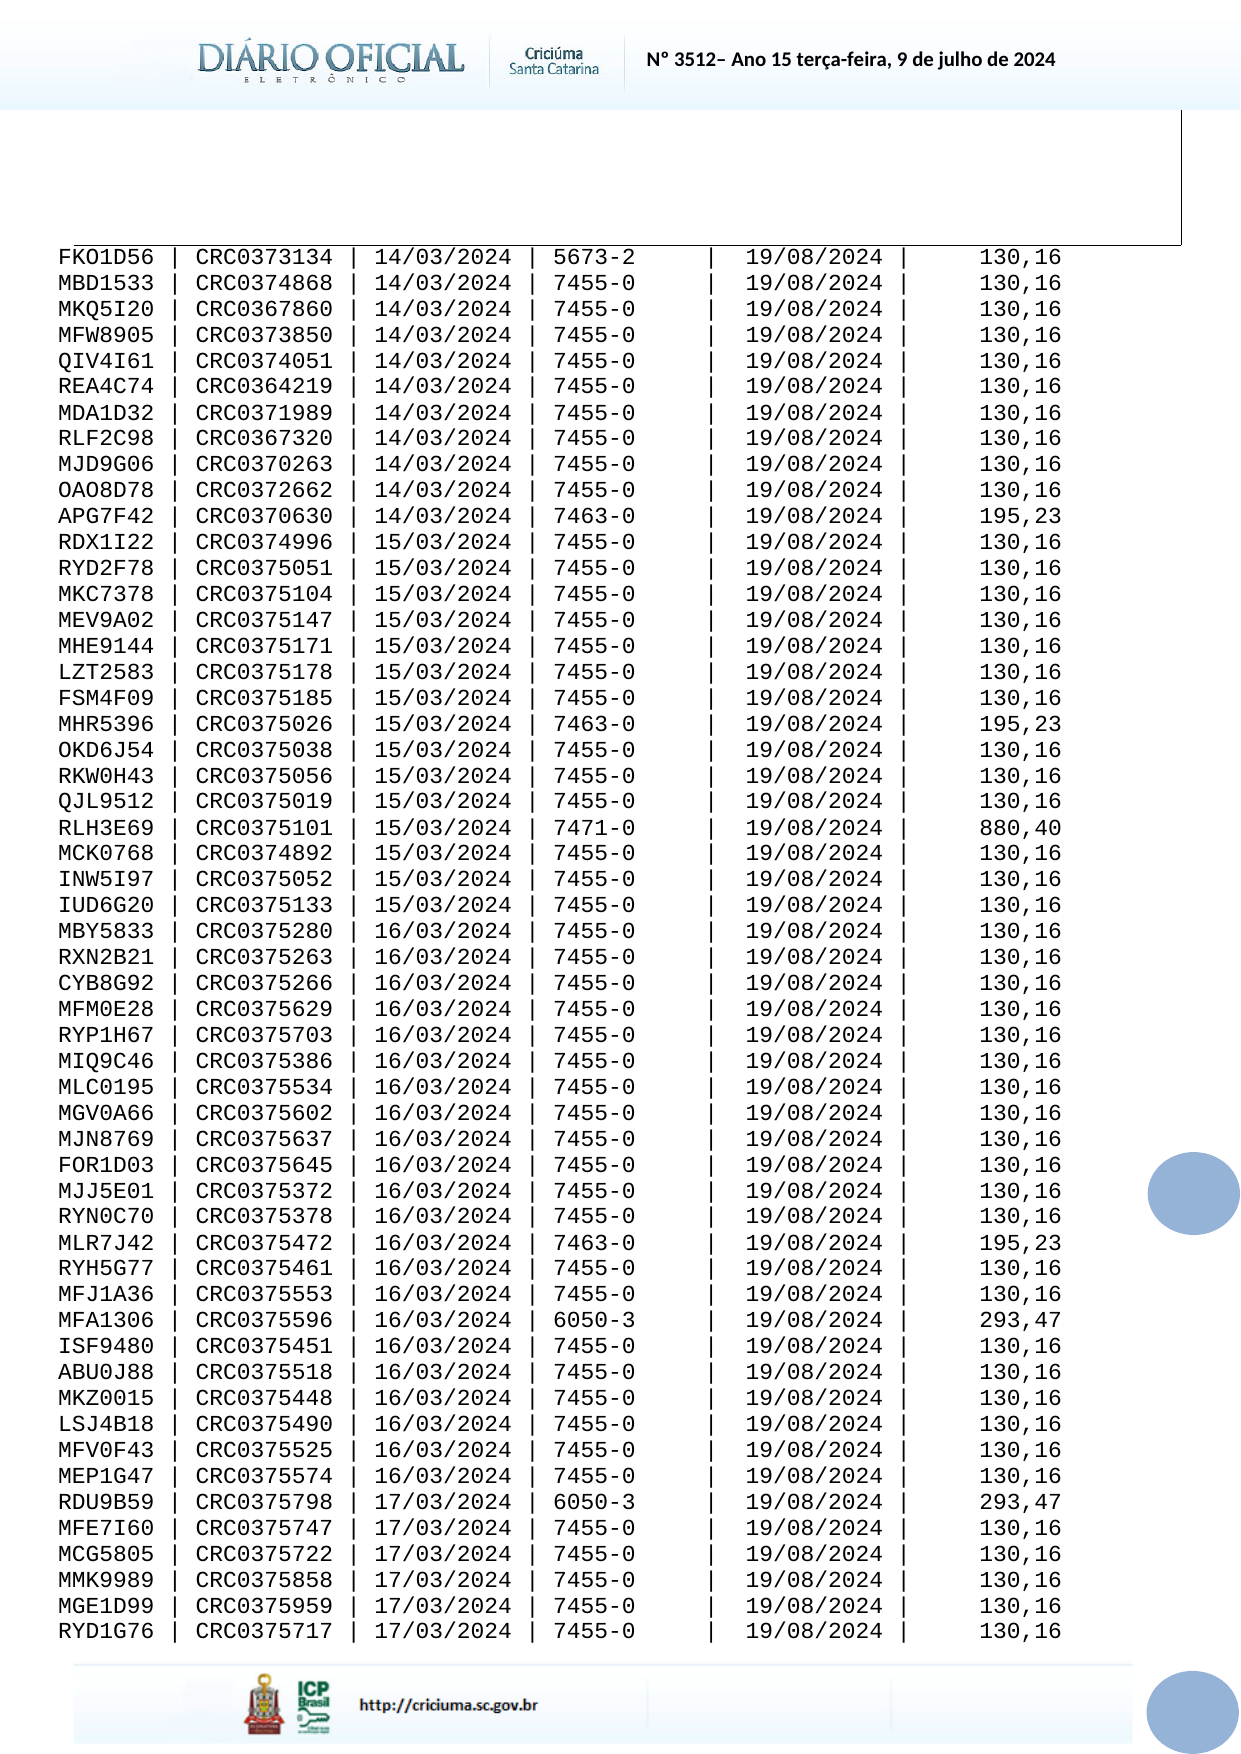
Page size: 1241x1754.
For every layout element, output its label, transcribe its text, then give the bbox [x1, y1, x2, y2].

text MEV9A02 | CRC0375147 | 15/03/2024 | 7455-0 | 19/08/2024 | 130,16 [44, 608, 1181, 634]
text MGV0A66 | CRC0375602 | 16/03/2024 | 7455-0 | 19/08/2024 | 130,16 [44, 1101, 1181, 1127]
text RKW0H43 | CRC0375056 | 15/03/2024 | 7455-0 | 19/08/2024 | 130,16 [44, 764, 1181, 790]
text MHR5396 | CRC0375026 | 15/03/2024 | 7463-0 | 19/08/2024 | 195,23 [44, 712, 1181, 738]
text ISF9480 | CRC0375451 | 16/03/2024 | 7455-0 | 19/08/2024 | 130,16 [44, 1334, 1181, 1361]
text MHE9144 | CRC0375171 | 15/03/2024 | 7455-0 | 19/08/2024 | 130,16 [44, 634, 1181, 660]
text MFE7I60 | CRC0375747 | 17/03/2024 | 7455-0 | 19/08/2024 | 130,16 [44, 1516, 1181, 1542]
text ABU0J88 | CRC0375518 | 16/03/2024 | 7455-0 | 19/08/2024 | 130,16 [44, 1361, 1181, 1386]
text MDA1D32 | CRC0371989 | 14/03/2024 | 7455-0 | 19/08/2024 | 130,16 [44, 401, 1181, 427]
text MKQ5I20 | CRC0367860 | 14/03/2024 | 7455-0 | 19/08/2024 | 130,16 [44, 297, 1181, 323]
text FKO1D56 | CRC0373134 | 14/03/2024 | 5673-2 | 19/08/2024 | 130,16 [44, 245, 1181, 271]
text MJN8769 | CRC0375637 | 16/03/2024 | 7455-0 | 19/08/2024 | 130,16 [44, 1127, 1181, 1153]
text REA4C74 | CRC0364219 | 14/03/2024 | 7455-0 | 19/08/2024 | 130,16 [44, 375, 1181, 401]
text MLC0195 | CRC0375534 | 16/03/2024 | 7455-0 | 19/08/2024 | 130,16 [44, 1075, 1181, 1101]
text MFA1306 | CRC0375596 | 16/03/2024 | 6050-3 | 19/08/2024 | 293,47 [44, 1309, 1181, 1334]
text MCG5805 | CRC0375722 | 17/03/2024 | 7455-0 | 19/08/2024 | 130,16 [44, 1542, 1181, 1568]
text MKC7378 | CRC0375104 | 15/03/2024 | 7455-0 | 19/08/2024 | 130,16 [44, 582, 1181, 608]
text RDU9B59 | CRC0375798 | 17/03/2024 | 6050-3 | 19/08/2024 | 293,47 [44, 1490, 1181, 1516]
text MLR7J42 | CRC0375472 | 16/03/2024 | 7463-0 | 19/08/2024 | 195,23 [44, 1231, 1181, 1257]
text MBY5833 | CRC0375280 | 16/03/2024 | 7455-0 | 19/08/2024 | 130,16 [44, 919, 1181, 946]
text MGE1D99 | CRC0375959 | 17/03/2024 | 7455-0 | 19/08/2024 | 130,16 [44, 1594, 1181, 1620]
text MFW8905 | CRC0373850 | 14/03/2024 | 7455-0 | 19/08/2024 | 130,16 [44, 323, 1181, 349]
text APG7F42 | CRC0370630 | 14/03/2024 | 7463-0 | 19/08/2024 | 195,23 [44, 504, 1181, 531]
text QJL9512 | CRC0375019 | 15/03/2024 | 7455-0 | 19/08/2024 | 130,16 [44, 790, 1181, 816]
text MEP1G47 | CRC0375574 | 16/03/2024 | 7455-0 | 19/08/2024 | 130,16 [44, 1464, 1181, 1490]
text MFM0E28 | CRC0375629 | 16/03/2024 | 7455-0 | 19/08/2024 | 130,16 [44, 997, 1181, 1023]
text INW5I97 | CRC0375052 | 15/03/2024 | 7455-0 | 19/08/2024 | 130,16 [44, 868, 1181, 894]
text RLF2C98 | CRC0367320 | 14/03/2024 | 7455-0 | 19/08/2024 | 130,16 [44, 427, 1181, 453]
text RDX1I22 | CRC0374996 | 15/03/2024 | 7455-0 | 19/08/2024 | 130,16 [44, 531, 1181, 556]
text MJD9G06 | CRC0370263 | 14/03/2024 | 7455-0 | 19/08/2024 | 130,16 [44, 453, 1181, 479]
text LZT2583 | CRC0375178 | 15/03/2024 | 7455-0 | 19/08/2024 | 130,16 [44, 660, 1181, 686]
text MJJ5E01 | CRC0375372 | 16/03/2024 | 7455-0 | 19/08/2024 | 130,16 [44, 1179, 1150, 1205]
text RYP1H67 | CRC0375703 | 16/03/2024 | 7455-0 | 19/08/2024 | 130,16 [44, 1023, 1181, 1049]
text RYD2F78 | CRC0375051 | 15/03/2024 | 7455-0 | 19/08/2024 | 130,16 [44, 556, 1181, 582]
text MMK9989 | CRC0375858 | 17/03/2024 | 7455-0 | 19/08/2024 | 130,16 [44, 1568, 1181, 1594]
text FSM4F09 | CRC0375185 | 15/03/2024 | 7455-0 | 19/08/2024 | 130,16 [44, 686, 1181, 712]
text RYD1G76 | CRC0375717 | 17/03/2024 | 7455-0 | 19/08/2024 | 130,16 [44, 1620, 1181, 1646]
text IUD6G20 | CRC0375133 | 15/03/2024 | 7455-0 | 19/08/2024 | 130,16 [44, 894, 1181, 919]
text MBD1533 | CRC0374868 | 14/03/2024 | 7455-0 | 19/08/2024 | 130,16 [44, 271, 1181, 297]
text LSJ4B18 | CRC0375490 | 16/03/2024 | 7455-0 | 19/08/2024 | 130,16 [44, 1412, 1181, 1438]
text OAO8D78 | CRC0372662 | 14/03/2024 | 7455-0 | 19/08/2024 | 130,16 [44, 479, 1181, 504]
text MCK0768 | CRC0374892 | 15/03/2024 | 7455-0 | 19/08/2024 | 130,16 [44, 842, 1181, 868]
text OKD6J54 | CRC0375038 | 15/03/2024 | 7455-0 | 19/08/2024 | 130,16 [44, 738, 1181, 764]
text FOR1D03 | CRC0375645 | 16/03/2024 | 7455-0 | 19/08/2024 | 130,16 [44, 1153, 1180, 1179]
text CYB8G92 | CRC0375266 | 16/03/2024 | 7455-0 | 19/08/2024 | 130,16 [44, 971, 1181, 997]
text QIV4I61 | CRC0374051 | 14/03/2024 | 7455-0 | 19/08/2024 | 130,16 [44, 349, 1181, 375]
text RYN0C70 | CRC0375378 | 16/03/2024 | 7455-0 | 19/08/2024 | 130,16 [44, 1205, 1171, 1231]
text MFJ1A36 | CRC0375553 | 16/03/2024 | 7455-0 | 19/08/2024 | 130,16 [44, 1283, 1181, 1309]
text MKZ0015 | CRC0375448 | 16/03/2024 | 7455-0 | 19/08/2024 | 130,16 [44, 1386, 1181, 1412]
text RLH3E69 | CRC0375101 | 15/03/2024 | 7471-0 | 19/08/2024 | 880,40 [44, 816, 1181, 842]
text RXN2B21 | CRC0375263 | 16/03/2024 | 7455-0 | 19/08/2024 | 130,16 [44, 946, 1181, 971]
text MIQ9C46 | CRC0375386 | 16/03/2024 | 7455-0 | 19/08/2024 | 130,16 [44, 1049, 1181, 1075]
text RYH5G77 | CRC0375461 | 16/03/2024 | 7455-0 | 19/08/2024 | 130,16 [44, 1257, 1181, 1283]
text MFV0F43 | CRC0375525 | 16/03/2024 | 7455-0 | 19/08/2024 | 130,16 [44, 1438, 1181, 1464]
